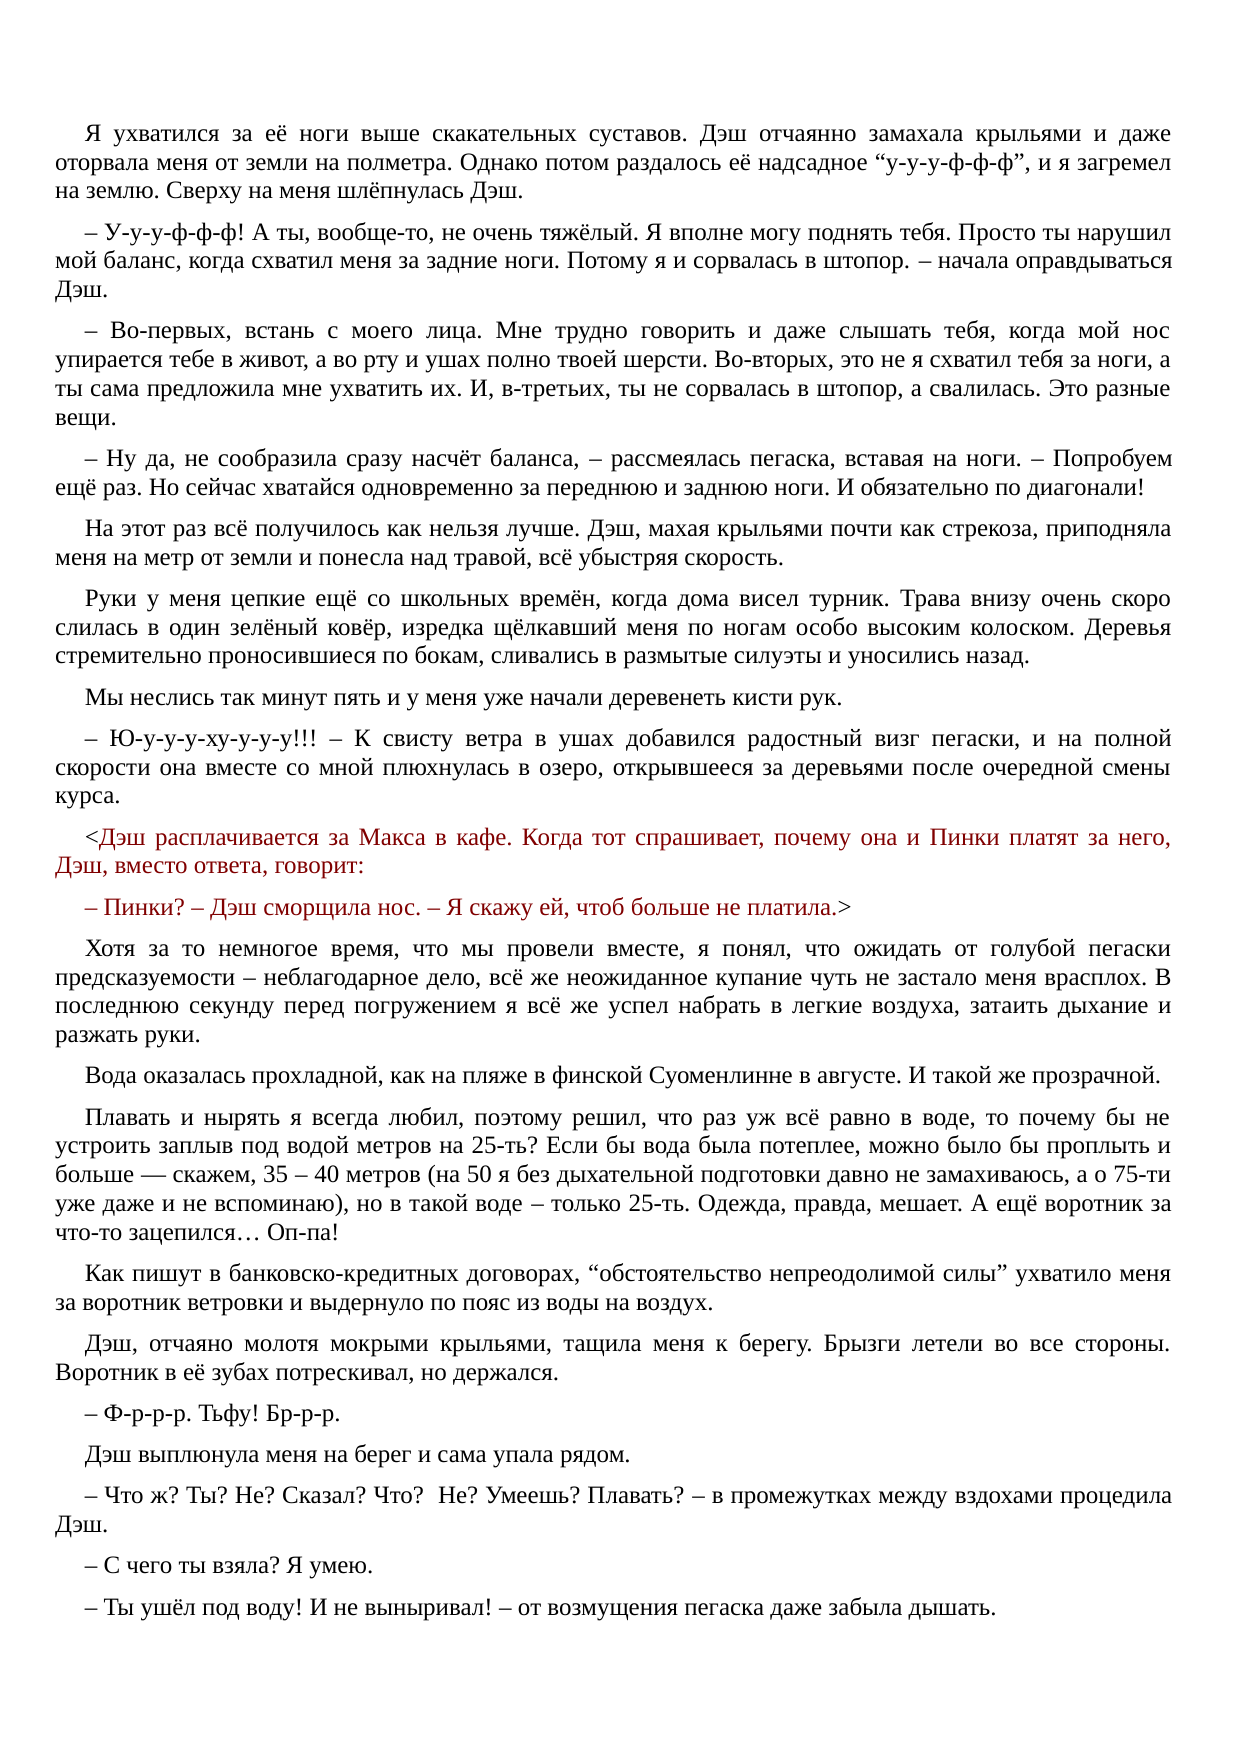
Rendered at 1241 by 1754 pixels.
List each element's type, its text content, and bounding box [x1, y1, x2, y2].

text На этот раз всё получилось как нельзя лучше. Дэш, махая крыльями почти как стрекоза, приподняла меня на метр от земли и понесла над травой, всё убыстряя скорость. [55, 513, 1172, 571]
text – Во-первых, встань с моего лица. Мне трудно говорить и даже слышать тебя, когда мой нос упирается тебе в живот, а во рту и ушах полно твоей шерсти. Во-вторых, это не я схватил тебя за ноги, а ты сама предложила мне ухватить их. И, в-третьих, ты не сорвалась в штопор, а свалилась. Это разные вещи. [55, 316, 1172, 431]
text – Пинки? – Дэш сморщила нос. – Я скажу ей, чтоб больше не платила.> [55, 892, 1172, 921]
text Как пишут в банковско-кредитных договорах, “обстоятельство непреодолимой силы” ухватило меня за воротник ветровки и выдернуло по пояс из воды на воздух. [55, 1258, 1172, 1316]
text Плавать и нырять я всегда любил, поэтому решил, что раз уж всё равно в воде, то почему бы не устроить заплыв под водой метров на 25-ть? Если бы вода была потеплее, можно было бы проплыть и больше — скажем, 35 – 40 метров (на 50 я без дыхательной подготовки давно не замахиваюсь, а о 75-ти уже даже и не вспоминаю), но в такой воде – только 25-ть. Одежда, правда, мешает. А ещё воротник за что-то зацепился… Оп-па! [55, 1102, 1172, 1246]
text – Ф-р-р-р. Тьфу! Бр-р-р. [55, 1398, 1172, 1427]
text – С чего ты взяла? Я умею. [55, 1551, 1172, 1579]
text – Ю-у-у-у-ху-у-у-у!!! – К свисту ветра в ушах добавился радостный визг пегаски, и на полной скорости она вместе со мной плюхнулась в озеро, открывшееся за деревьями после очередной смены курса. [55, 723, 1172, 809]
text – Ты ушёл под воду! И не выныривал! – от возмущения пегаска даже забыла дышать. [55, 1592, 1172, 1621]
text Я ухватился за её ноги выше скакательных суставов. Дэш отчаянно замахала крыльями и даже оторвала меня от земли на полметра. Однако потом раздалось её надсадное “у-у-у-ф-ф-ф”, и я загремел на землю. Сверху на меня шлёпнулась Дэш. [55, 118, 1172, 204]
text <Дэш расплачивается за Макса в кафе. Когда тот спрашивает, почему она и Пинки платят за него, Дэш, вместо ответа, говорит: [55, 822, 1172, 879]
text – Что ж? Ты? Не? Сказал? Что? Не? Умеешь? Плавать? – в промежутках между вздохами процедила Дэш. [55, 1481, 1172, 1538]
text Мы неслись так минут пять и у меня уже начали деревенеть кисти рук. [55, 682, 1172, 711]
text Руки у меня цепкие ещё со школьных времён, когда дома висел турник. Трава внизу очень скоро слилась в один зелёный ковёр, изредка щёлкавший меня по ногам особо высоким колоском. Деревья стремительно проносившиеся по бокам, сливались в размытые силуэты и уносились назад. [55, 583, 1172, 669]
text Дэш выплюнула меня на берег и сама упала рядом. [55, 1439, 1172, 1468]
text Вода оказалась прохладной, как на пляже в финской Суоменлинне в августе. И такой же прозрачной. [55, 1061, 1172, 1089]
text – У-у-у-ф-ф-ф! А ты, вообще-то, не очень тяжёлый. Я вполне могу поднять тебя. Просто ты нарушил мой баланс, когда схватил меня за задние ноги. Потому я и сорвалась в штопор. – начала оправдываться Дэш. [55, 217, 1172, 303]
text Хотя за то немногое время, что мы провели вместе, я понял, что ожидать от голубой пегаски предсказуемости – неблагодарное дело, всё же неожиданное купание чуть не застало меня врасплох. В последнюю секунду перед погружением я всё же успел набрать в легкие воздуха, затаить дыхание и разжать руки. [55, 933, 1172, 1048]
text – Ну да, не сообразила сразу насчёт баланса, – рассмеялась пегаска, вставая на ноги. – Попробуем ещё раз. Но сейчас хватайся одновременно за переднюю и заднюю ноги. И обязательно по диагонали! [55, 443, 1172, 501]
text Дэш, отчаяно молотя мокрыми крыльями, тащила меня к берегу. Брызги летели во все стороны. Воротник в её зубах потрескивал, но держался. [55, 1328, 1172, 1386]
